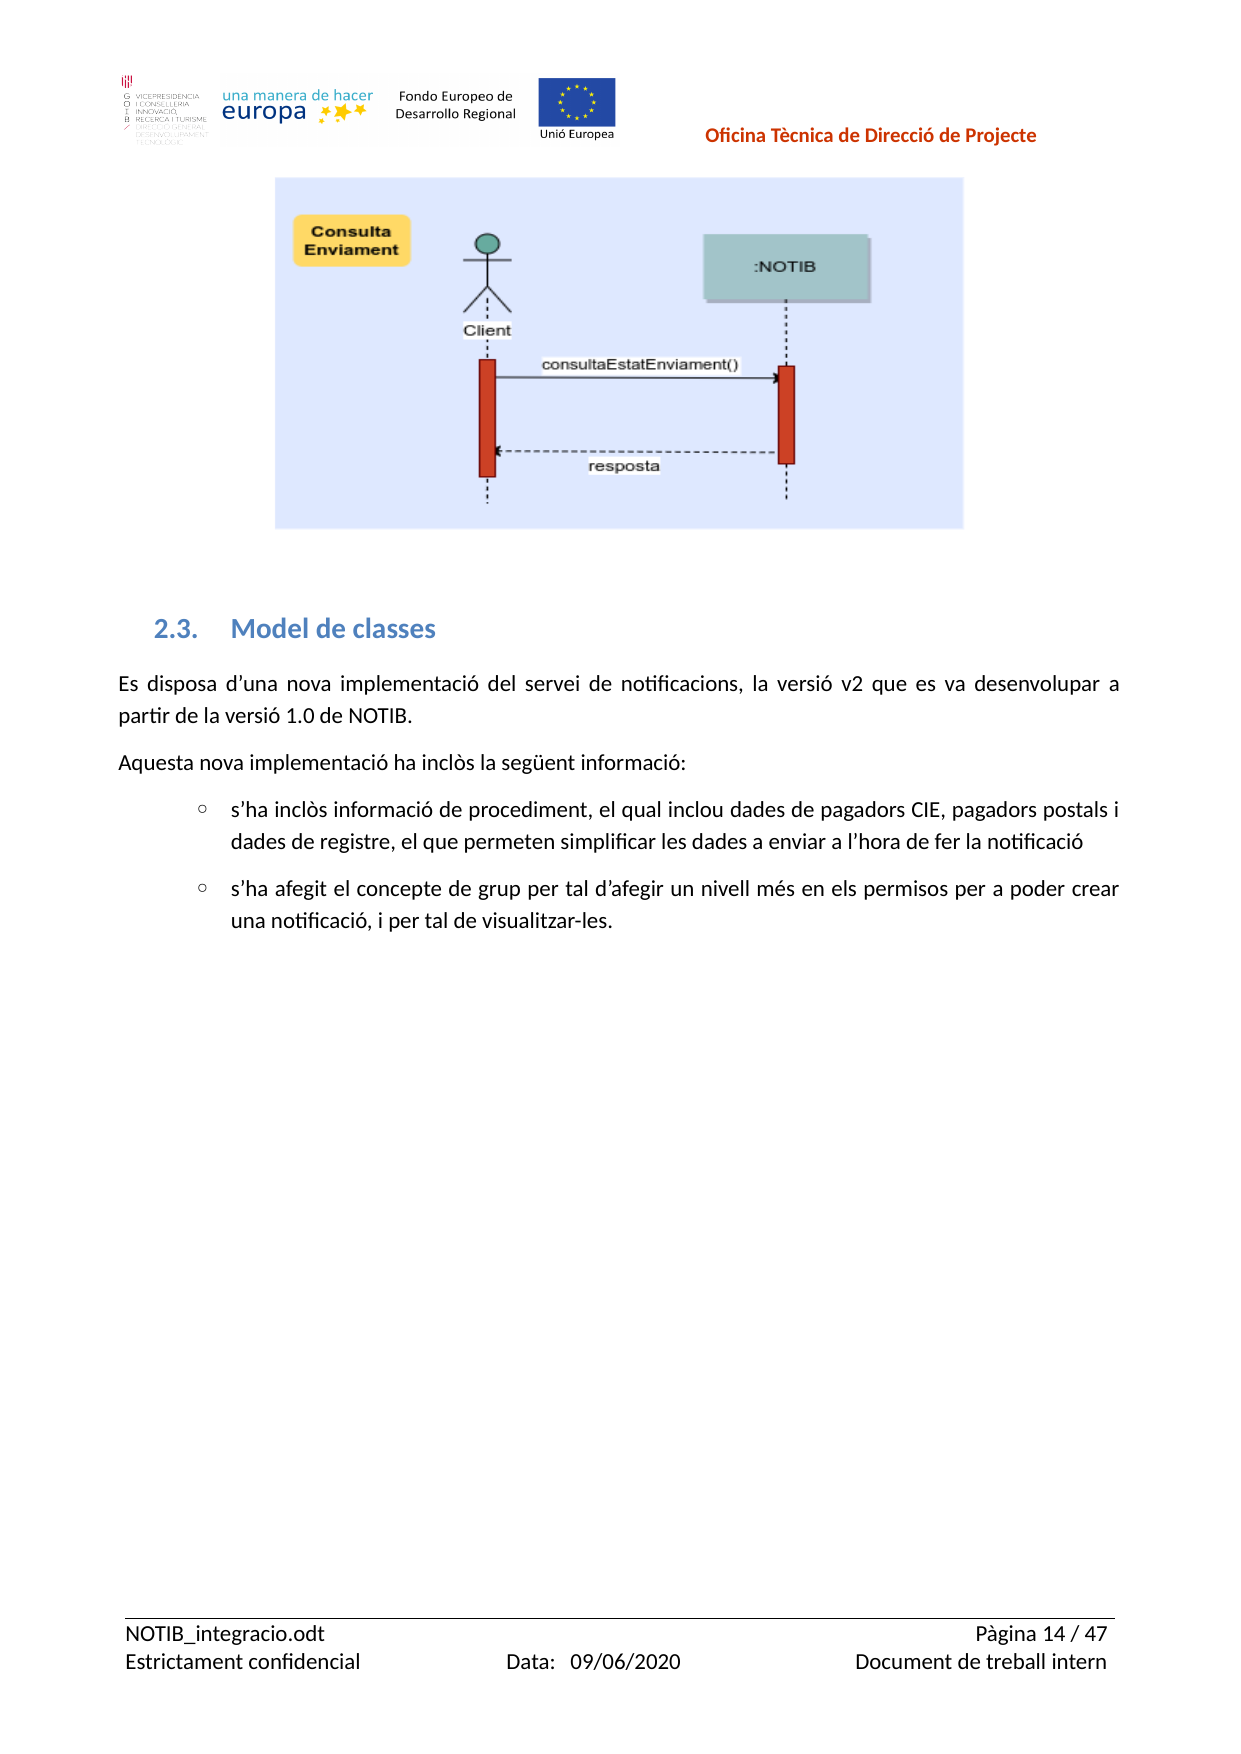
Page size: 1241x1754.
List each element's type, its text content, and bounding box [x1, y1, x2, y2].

subtitle Model de classes [153, 610, 1122, 646]
picture [219, 73, 621, 147]
list s’ha inclòs informació de procediment, el qual inclou dades de pagadors CIE, pagadors postals i dades de registre, el que permeten simplificar les dades a enviar a l’hora de fer la notificació [193, 795, 1122, 855]
text Aquesta nova implementació ha inclòs la següent informació: [118, 748, 1122, 776]
picture [118, 73, 213, 147]
text Es disposa d’una nova implementació del servei de notificacions, la versió v2 que es va desenvolupar a partir de la versió 1.0 de NOTIB. [118, 669, 1122, 729]
picture [274, 177, 966, 531]
list s’ha afegit el concepte de grup per tal d’afegir un nivell més en els permisos per a poder crear una notificació, i per tal de visualitzar-les. [193, 874, 1122, 934]
